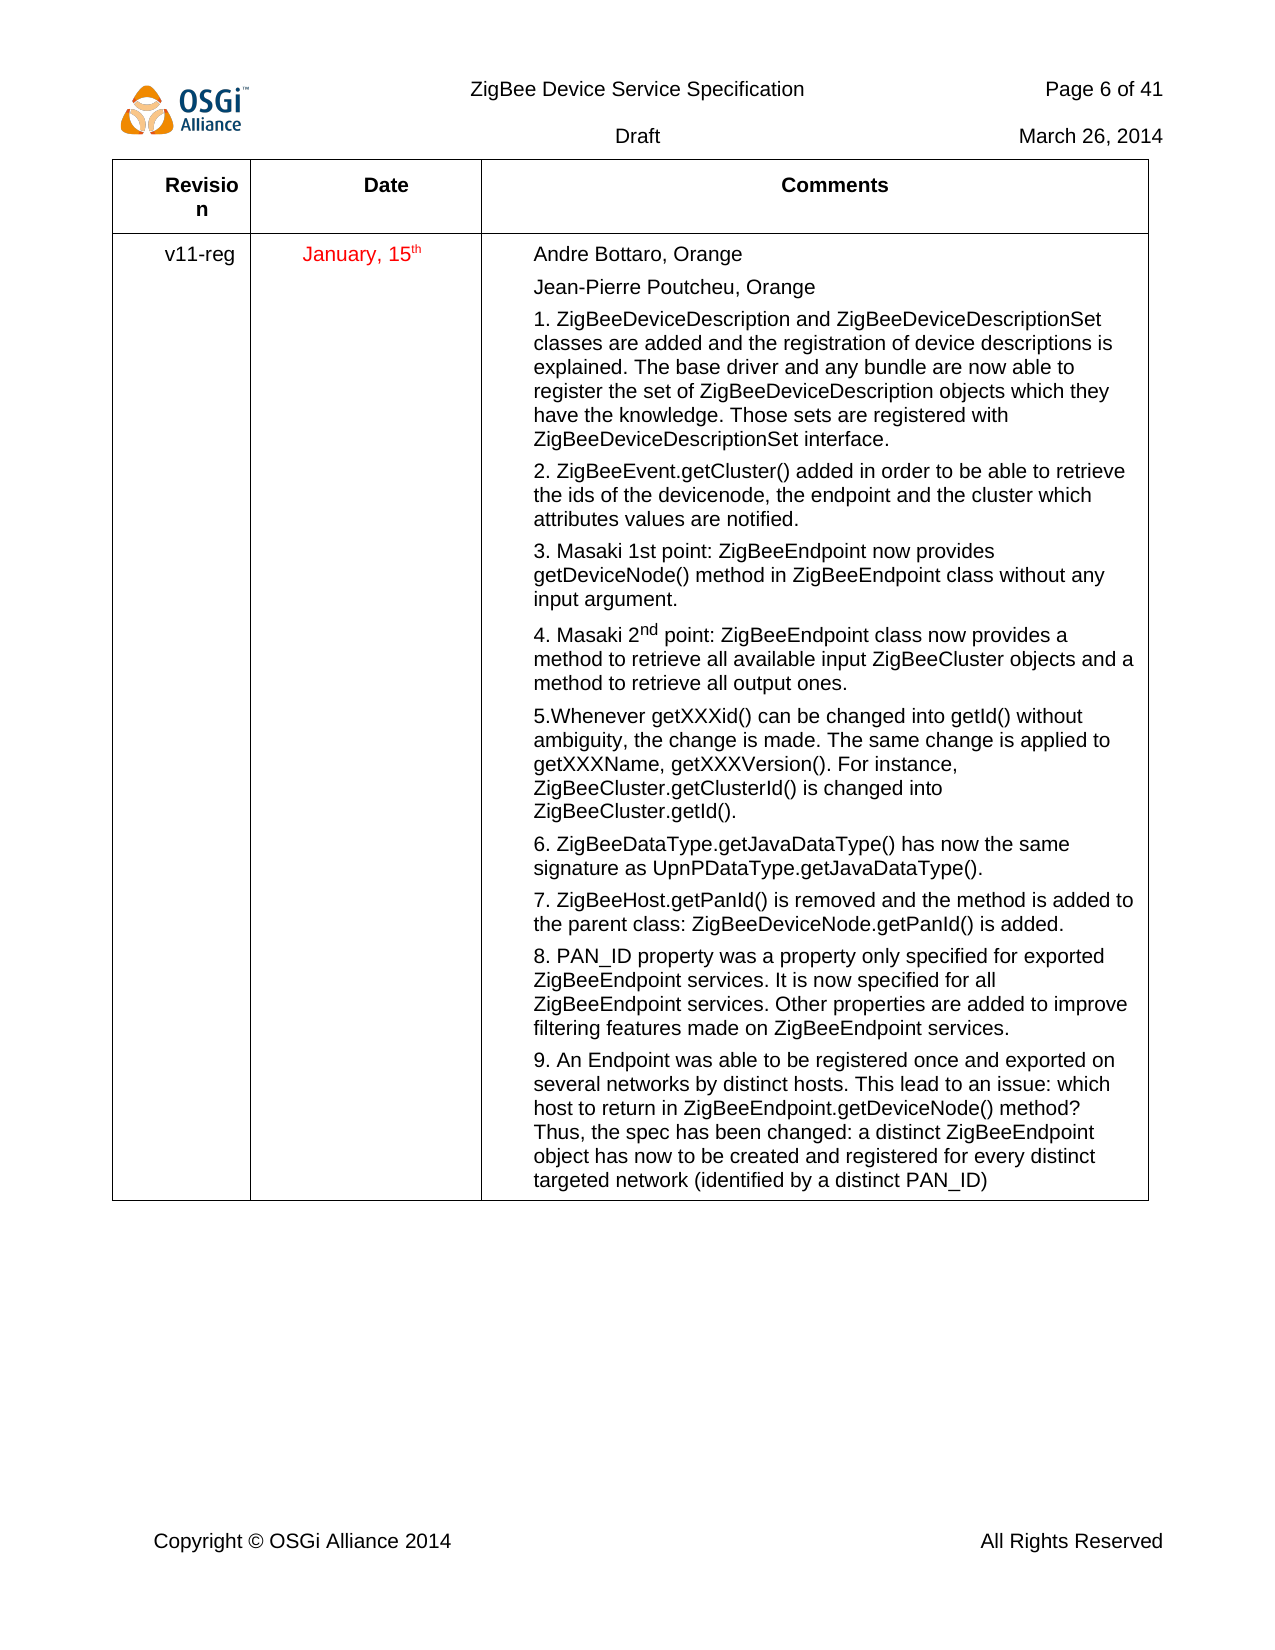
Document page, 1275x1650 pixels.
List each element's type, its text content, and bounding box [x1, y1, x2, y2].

table_header Comments [482, 160, 1148, 233]
table_cell Andre Bottaro, Orange Jean-Pierre Poutcheu, Orange 1. ZigBeeDeviceDescription and ZigBeeDeviceDescriptionSet classes are added and the registration of device descriptions is explained. The base driver and any bundle are now able to register the set of ZigBeeDeviceDescription objects which they have the knowledge. Those sets are registered with ZigBeeDeviceDescriptionSet interface. 2. ZigBeeEvent.getCluster() added in order to be able to retrieve the ids of the devicenode, the endpoint and the cluster which attributes values are notified. 3. Masaki 1st point: ZigBeeEndpoint now provides getDeviceNode() method in ZigBeeEndpoint class without any input argument. 4. Masaki 2nd point: ZigBeeEndpoint class now provides a method to retrieve all available input ZigBeeCluster objects and a method to retrieve all output ones. 5.Whenever getXXXid() can be changed into getId() without ambiguity, the change is made. The same change is applied to getXXXName, getXXXVersion(). For instance, ZigBeeCluster.getClusterId() is changed into ZigBeeCluster.getId(). 6. ZigBeeDataType.getJavaDataType() has now the same signature as UpnPDataType.getJavaDataType(). 7. ZigBeeHost.getPanId() is removed and the method is added to the parent class: ZigBeeDeviceNode.getPanId() is added. 8. PAN_ID property was a property only specified for exported ZigBeeEndpoint services. It is now specified for all ZigBeeEndpoint services. Other properties are added to improve filtering features made on ZigBeeEndpoint services. 9. An Endpoint was able to be registered once and exported on several networks by distinct hosts. This lead to an issue: which host to return in ZigBeeEndpoint.getDeviceNode() method? Thus, the spec has been changed: a distinct ZigBeeEndpoint object has now to be created and registered for every distinct targeted network (identified by a distinct PAN_ID) [482, 234, 1148, 1200]
table_header Revision [113, 160, 250, 233]
table_header Date [251, 160, 481, 233]
table_cell January, 15th [251, 234, 481, 1200]
picture [113, 78, 257, 142]
table_cell v11-reg [113, 234, 250, 1200]
